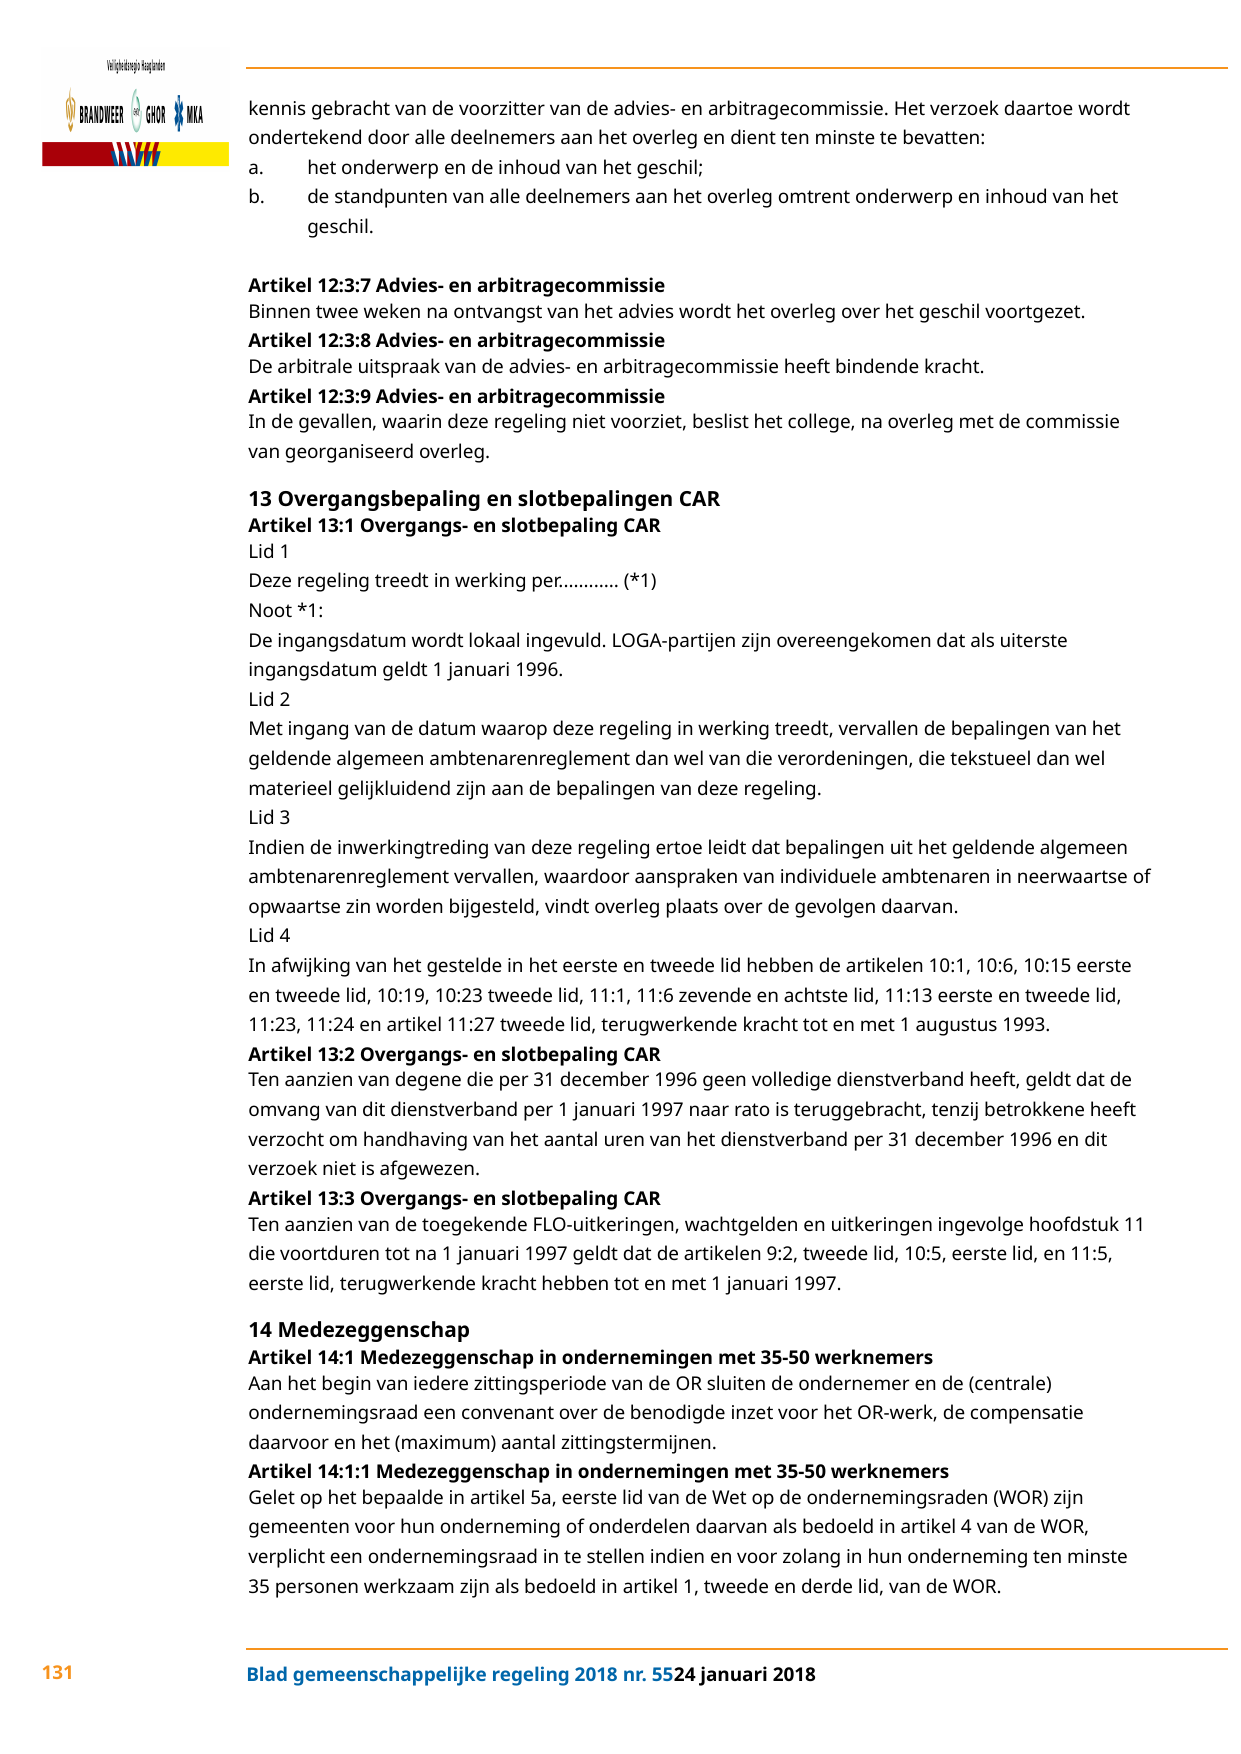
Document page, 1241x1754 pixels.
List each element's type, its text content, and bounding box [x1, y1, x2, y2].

text De arbitrale uitspraak van de advies- en arbitragecommissie heeft bindende kracht. [248, 353, 1152, 379]
text Lid 2 [248, 686, 1152, 712]
text Lid 3 [248, 804, 1152, 830]
text Aan het begin van iedere zittingsperiode van de OR sluiten de ondernemer en de (centrale) ondernemingsraad een convenant over de benodigde inzet voor het OR-werk, de compensatie daarvoor en het (maximum) aantal zittingstermijnen. [248, 1370, 1152, 1454]
text Artikel 13:1 Overgangs- en slotbepaling CAR [248, 512, 1152, 538]
text 13 Overgangsbepaling en slotbepalingen CAR [248, 484, 1152, 512]
text Gelet op het bepaalde in artikel 5a, eerste lid van de Wet op de ondernemingsraden (WOR) zijn gemeenten voor hun onderneming of onderdelen daarvan als bedoeld in artikel 4 van de WOR, verplicht een ondernemingsraad in te stellen indien en voor zolang in hun onderneming ten minste 35 personen werkzaam zijn als bedoeld in artikel 1, tweede en derde lid, van de WOR. [248, 1484, 1152, 1599]
text In afwijking van het gestelde in het eerste en tweede lid hebben de artikelen 10:1, 10:6, 10:15 eerste en tweede lid, 10:19, 10:23 tweede lid, 11:1, 11:6 zevende en achtste lid, 11:13 eerste en tweede lid, 11:23, 11:24 en artikel 11:27 tweede lid, terugwerkende kracht tot en met 1 augustus 1993. [248, 952, 1152, 1037]
text Lid 1 [248, 538, 1152, 564]
text kennis gebracht van de voorzitter van de advies- en arbitragecommissie. Het verzoek daartoe wordt ondertekend door alle deelnemers aan het overleg en dient ten minste te bevatten: [248, 95, 1152, 150]
picture [41, 47, 231, 172]
list het onderwerp en de inhoud van het geschil; [248, 154, 1152, 180]
text Artikel 13:2 Overgangs- en slotbepaling CAR [248, 1041, 1152, 1067]
text 14 Medezeggenschap [248, 1316, 1152, 1344]
text Binnen twee weken na ontvangst van het advies wordt het overleg over het geschil voortgezet. [248, 298, 1152, 324]
text De ingangsdatum wordt lokaal ingevuld. LOGA-partijen zijn overeengekomen dat als uiterste ingangsdatum geldt 1 januari 1996. [248, 627, 1152, 682]
text Lid 4 [248, 923, 1152, 948]
text Indien de inwerkingtreding van deze regeling ertoe leidt dat bepalingen uit het geldende algemeen ambtenarenreglement vervallen, waardoor aanspraken van individuele ambtenaren in neerwaartse of opwaartse zin worden bijgesteld, vindt overleg plaats over de gevolgen daarvan. [248, 834, 1152, 919]
text Deze regeling treedt in werking per............ (*1) [248, 568, 1152, 593]
text Artikel 12:3:8 Advies- en arbitragecommissie [248, 328, 1152, 353]
text Artikel 13:3 Overgangs- en slotbepaling CAR [248, 1185, 1152, 1211]
list de standpunten van alle deelnemers aan het overleg omtrent onderwerp en inhoud van het geschil. [248, 183, 1152, 239]
text Artikel 14:1:1 Medezeggenschap in ondernemingen met 35-50 werknemers [248, 1458, 1152, 1484]
text Artikel 12:3:7 Advies- en arbitragecommissie [248, 272, 1152, 298]
text Noot *1: [248, 597, 1152, 623]
text In de gevallen, waarin deze regeling niet voorziet, beslist het college, na overleg met de commissie van georganiseerd overleg. [248, 409, 1152, 464]
text Artikel 14:1 Medezeggenschap in ondernemingen met 35-50 werknemers [248, 1344, 1152, 1370]
text Met ingang van de datum waarop deze regeling in werking treedt, vervallen de bepalingen van het geldende algemeen ambtenarenreglement dan wel van die verordeningen, die tekstueel dan wel materieel gelijkluidend zijn aan de bepalingen van deze regeling. [248, 716, 1152, 800]
text Ten aanzien van de toegekende FLO-uitkeringen, wachtgelden en uitkeringen ingevolge hoofdstuk 11 die voortduren tot na 1 januari 1997 geldt dat de artikelen 9:2, tweede lid, 10:5, eerste lid, en 11:5, eerste lid, terugwerkende kracht hebben tot en met 1 januari 1997. [248, 1211, 1152, 1296]
text Ten aanzien van degene die per 31 december 1996 geen volledige dienstverband heeft, geldt dat de omvang van dit dienstverband per 1 januari 1997 naar rato is teruggebracht, tenzij betrokkene heeft verzocht om handhaving van het aantal uren van het dienstverband per 31 december 1996 en dit verzoek niet is afgewezen. [248, 1067, 1152, 1181]
text Artikel 12:3:9 Advies- en arbitragecommissie [248, 383, 1152, 409]
